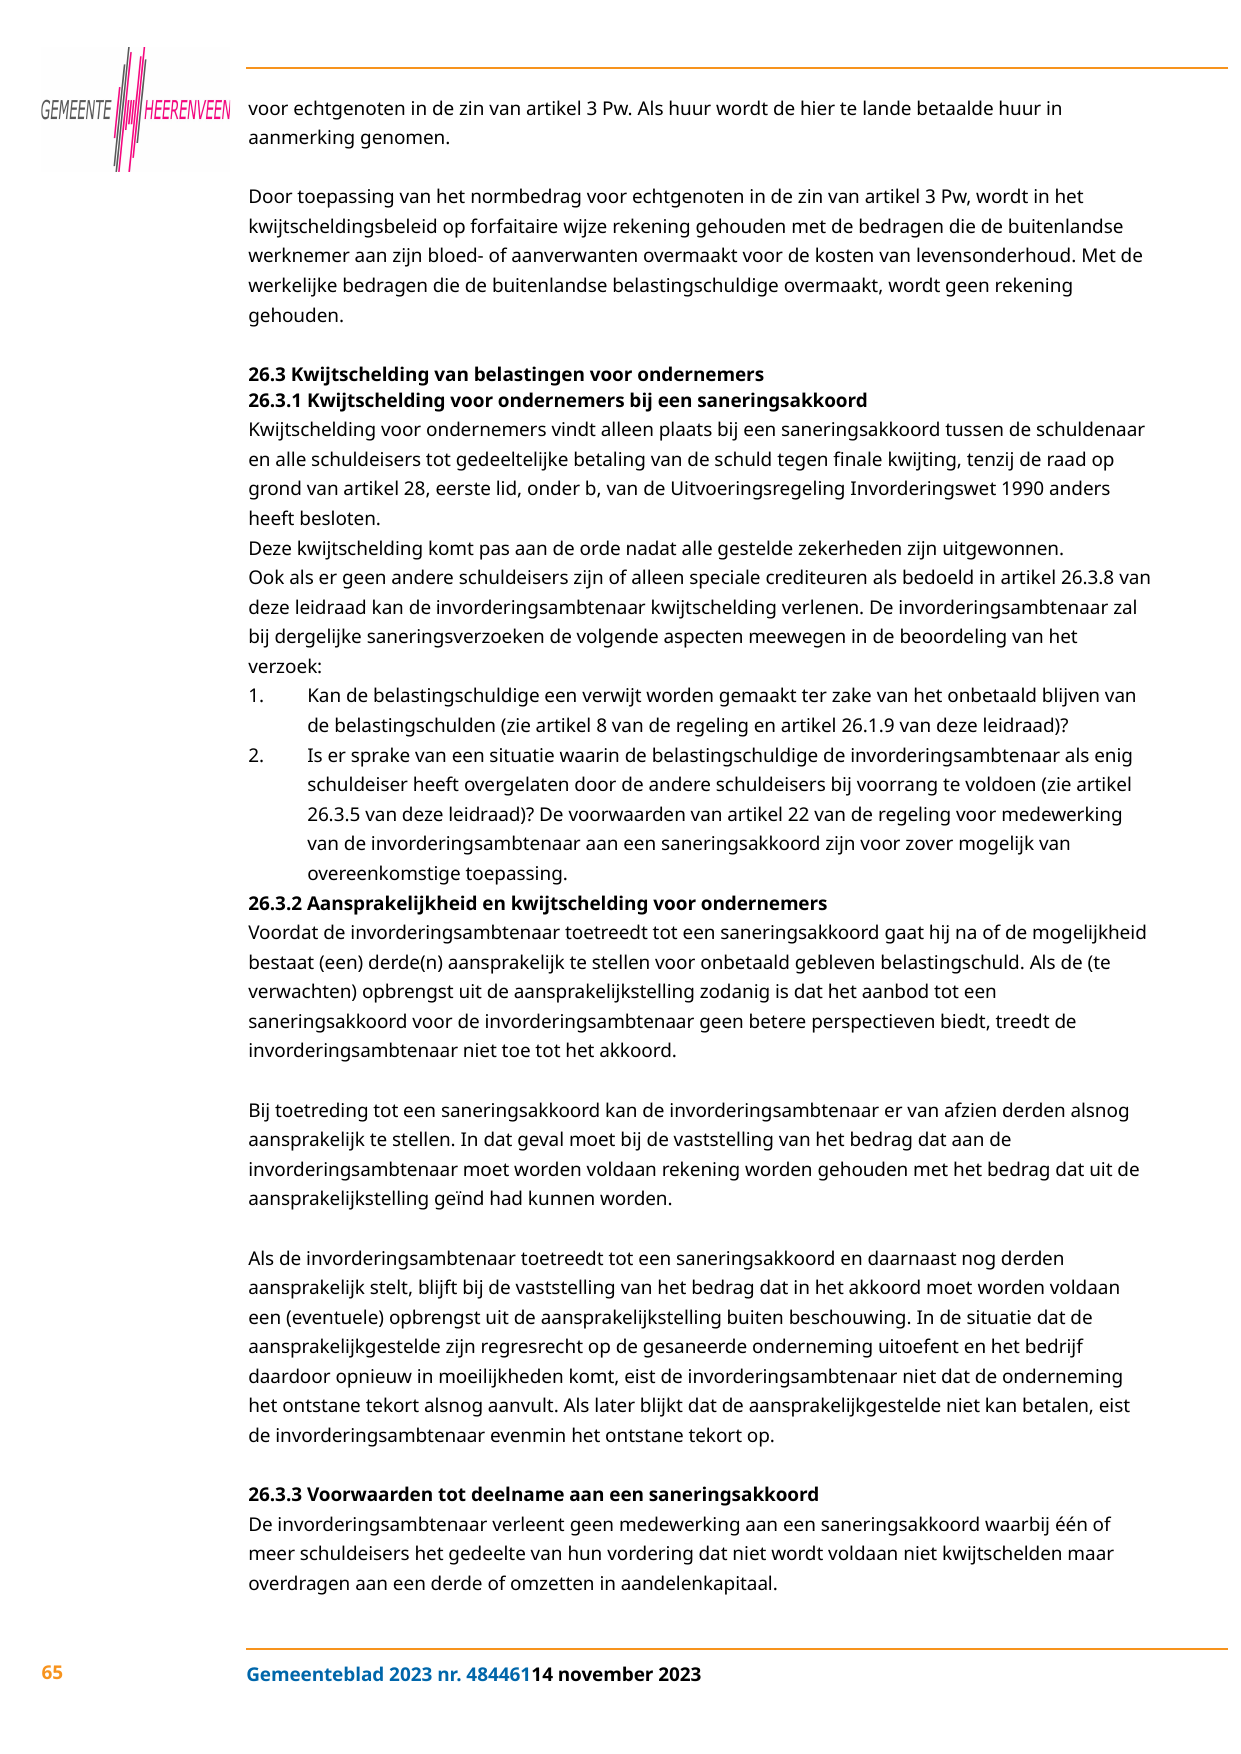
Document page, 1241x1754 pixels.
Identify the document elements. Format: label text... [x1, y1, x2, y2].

list Kan de belastingschuldige een verwijt worden gemaakt ter zake van het onbetaald blijven van de belastingschulden (zie artikel 8 van de regeling en artikel 26.1.9 van deze leidraad)? [248, 683, 1152, 738]
text 26.3 Kwijtschelding van belastingen voor ondernemers [248, 361, 1152, 387]
text Deze kwijtschelding komt pas aan de orde nadat alle gestelde zekerheden zijn uitgewonnen. [248, 535, 1152, 560]
text De invorderingsambtenaar verleent geen medewerking aan een saneringsakkoord waarbij één of meer schuldeisers het gedeelte van hun vordering dat niet wordt voldaan niet kwijtschelden maar overdragen aan een derde of omzetten in aandelenkapitaal. [248, 1511, 1152, 1596]
text 26.3.3 Voorwaarden tot deelname aan een saneringsakkoord [248, 1481, 1152, 1507]
text 26.3.1 Kwijtschelding voor ondernemers bij een saneringsakkoord [248, 387, 1152, 412]
picture [41, 47, 231, 172]
text Voordat de invorderingsambtenaar toetreedt tot een saneringsakkoord gaat hij na of de mogelijkheid bestaat (een) derde(n) aansprakelijk te stellen voor onbetaald gebleven belastingschuld. Als de (te verwachten) opbrengst uit de aansprakelijkstelling zodanig is dat het aanbod tot een saneringsakkoord voor de invorderingsambtenaar geen betere perspectieven biedt, treedt de invorderingsambtenaar niet toe tot het akkoord. [248, 919, 1152, 1063]
text voor echtgenoten in de zin van artikel 3 Pw. Als huur wordt de hier te lande betaalde huur in aanmerking genomen. [248, 95, 1152, 150]
text Als de invorderingsambtenaar toetreedt tot een saneringsakkoord en daarnaast nog derden aansprakelijk stelt, blijft bij de vaststelling van het bedrag dat in het akkoord moet worden voldaan een (eventuele) opbrengst uit de aansprakelijkstelling buiten beschouwing. In de situatie dat de aansprakelijkgestelde zijn regresrecht op de gesaneerde onderneming uitoefent en het bedrijf daardoor opnieuw in moeilijkheden komt, eist de invorderingsambtenaar niet dat de onderneming het ontstane tekort alsnog aanvult. Als later blijkt dat de aansprakelijkgestelde niet kan betalen, eist de invorderingsambtenaar evenmin het ontstane tekort op. [248, 1245, 1152, 1448]
text Bij toetreding tot een saneringsakkoord kan de invorderingsambtenaar er van afzien derden alsnog aansprakelijk te stellen. In dat geval moet bij de vaststelling van het bedrag dat aan de invorderingsambtenaar moet worden voldaan rekening worden gehouden met het bedrag dat uit de aansprakelijkstelling geïnd had kunnen worden. [248, 1097, 1152, 1211]
text Kwijtschelding voor ondernemers vindt alleen plaats bij een saneringsakkoord tussen de schuldenaar en alle schuldeisers tot gedeeltelijke betaling van de schuld tegen finale kwijting, tenzij de raad op grond van artikel 28, eerste lid, onder b, van de Uitvoeringsregeling Invorderingswet 1990 anders heeft besloten. [248, 416, 1152, 531]
text Door toepassing van het normbedrag voor echtgenoten in de zin van artikel 3 Pw, wordt in het kwijtscheldingsbeleid op forfaitaire wijze rekening gehouden met de bedragen die de buitenlandse werknemer aan zijn bloed- of aanverwanten overmaakt voor de kosten van levensonderhoud. Met de werkelijke bedragen die de buitenlandse belastingschuldige overmaakt, wordt geen rekening gehouden. [248, 183, 1152, 328]
list Is er sprake van een situatie waarin de belastingschuldige de invorderingsambtenaar als enig schuldeiser heeft overgelaten door de andere schuldeisers bij voorrang te voldoen (zie artikel 26.3.5 van deze leidraad)? De voorwaarden van artikel 22 van de regeling voor medewerking van de invorderingsambtenaar aan een saneringsakkoord zijn voor zover mogelijk van overeenkomstige toepassing. [248, 742, 1152, 886]
text 26.3.2 Aansprakelijkheid en kwijtschelding voor ondernemers [248, 890, 1152, 915]
text Ook als er geen andere schuldeisers zijn of alleen speciale crediteuren als bedoeld in artikel 26.3.8 van deze leidraad kan de invorderingsambtenaar kwijtschelding verlenen. De invorderingsambtenaar zal bij dergelijke saneringsverzoeken de volgende aspecten meewegen in de beoordeling van het verzoek: [248, 564, 1152, 679]
